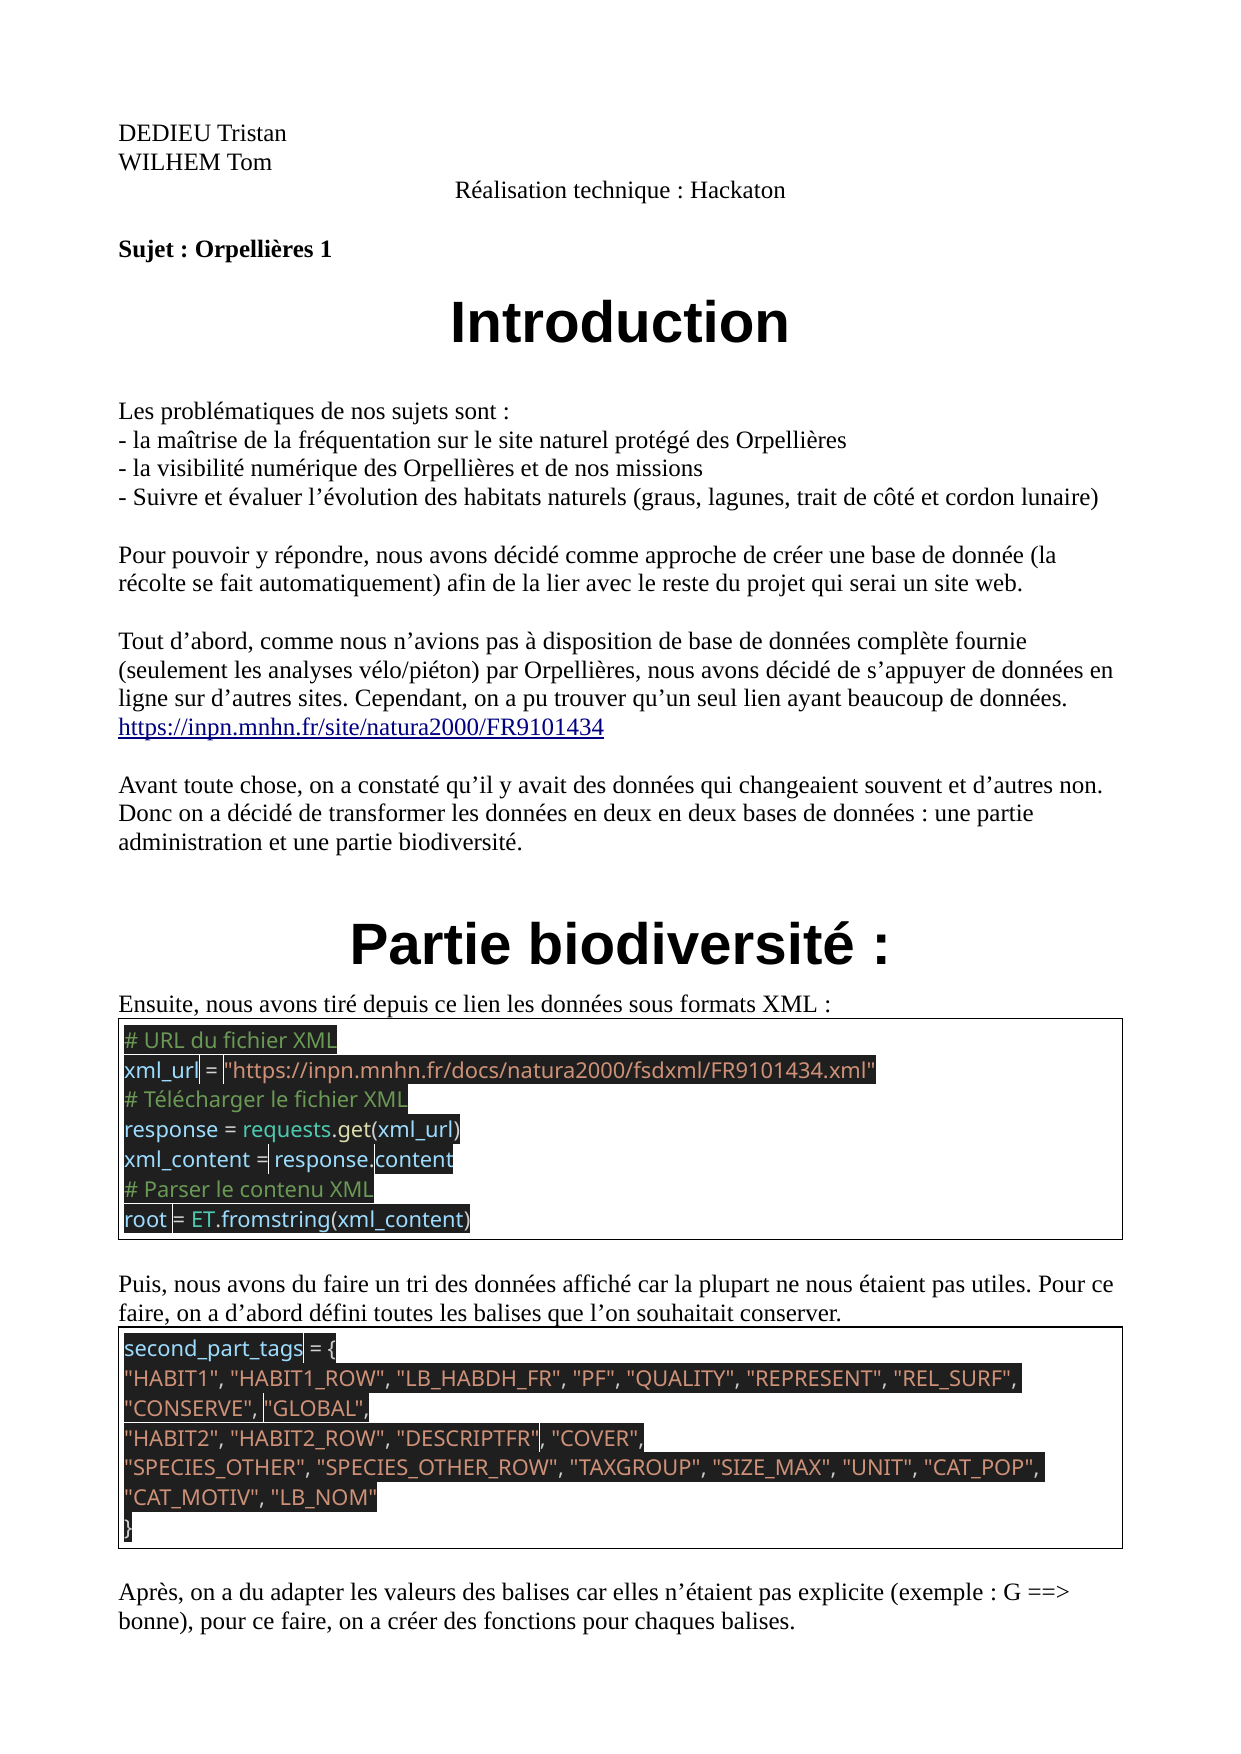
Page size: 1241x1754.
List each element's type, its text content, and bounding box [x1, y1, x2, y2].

text Tout d’abord, comme nous n’avions pas à disposition de base de données complète fournie (seulement les analyses vélo/piéton) par Orpellières, nous avons décidé de s’appuyer de données en ligne sur d’autres sites. Cependant, on a pu trouver qu’un seul lien ayant beaucoup de données. [118, 626, 1122, 712]
text Ensuite, nous avons tiré depuis ce lien les données sous formats XML : [118, 989, 1122, 1018]
text https://inpn.mnhn.fr/site/natura2000/FR9101434 [118, 712, 1122, 741]
title Introduction [118, 288, 1122, 355]
text Pour pouvoir y répondre, nous avons décidé comme approche de créer une base de donnée (la récolte se fait automatiquement) afin de la lier avec le reste du projet qui serai un site web. [118, 540, 1122, 597]
text - Suivre et évaluer l’évolution des habitats naturels (graus, lagunes, trait de côté et cordon lunaire) [118, 482, 1122, 511]
text - la maîtrise de la fréquentation sur le site naturel protégé des Orpellières [118, 425, 1122, 453]
text Après, on a du adapter les valeurs des balises car elles n’étaient pas explicite (exemple : G ==> bonne), pour ce faire, on a créer des fonctions pour chaques balises. [118, 1577, 1122, 1635]
table_header # URL du fichier XML xml_url = "https://inpn.mnhn.fr/docs/natura2000/fsdxml/FR9101434.xml" # Télécharger le fichier XML response = requests.get(xml_url) xml_content = response.content # Parser le contenu XML root = ET.fromstring(xml_content) [119, 1019, 1122, 1239]
table_header second_part_tags = { "HABIT1", "HABIT1_ROW", "LB_HABDH_FR", "PF", "QUALITY", "REPRESENT", "REL_SURF", "CONSERVE", "GLOBAL", "HABIT2", "HABIT2_ROW", "DESCRIPTFR", "COVER", "SPECIES_OTHER", "SPECIES_OTHER_ROW", "TAXGROUP", "SIZE_MAX", "UNIT", "CAT_POP", "CAT_MOTIV", "LB_NOM" } [119, 1328, 1122, 1547]
text Avant toute chose, on a constaté qu’il y avait des données qui changeaient souvent et d’autres non. Donc on a décidé de transformer les données en deux en deux bases de données : une partie administration et une partie biodiversité. [118, 770, 1122, 856]
text Les problématiques de nos sujets sont : [118, 396, 1122, 425]
title Partie biodiversité : [118, 910, 1122, 977]
text Sujet : Orpellières 1 [118, 234, 1122, 263]
text - la visibilité numérique des Orpellières et de nos missions [118, 453, 1122, 482]
text Puis, nous avons du faire un tri des données affiché car la plupart ne nous étaient pas utiles. Pour ce faire, on a d’abord défini toutes les balises que l’on souhaitait conserver. [118, 1269, 1122, 1326]
